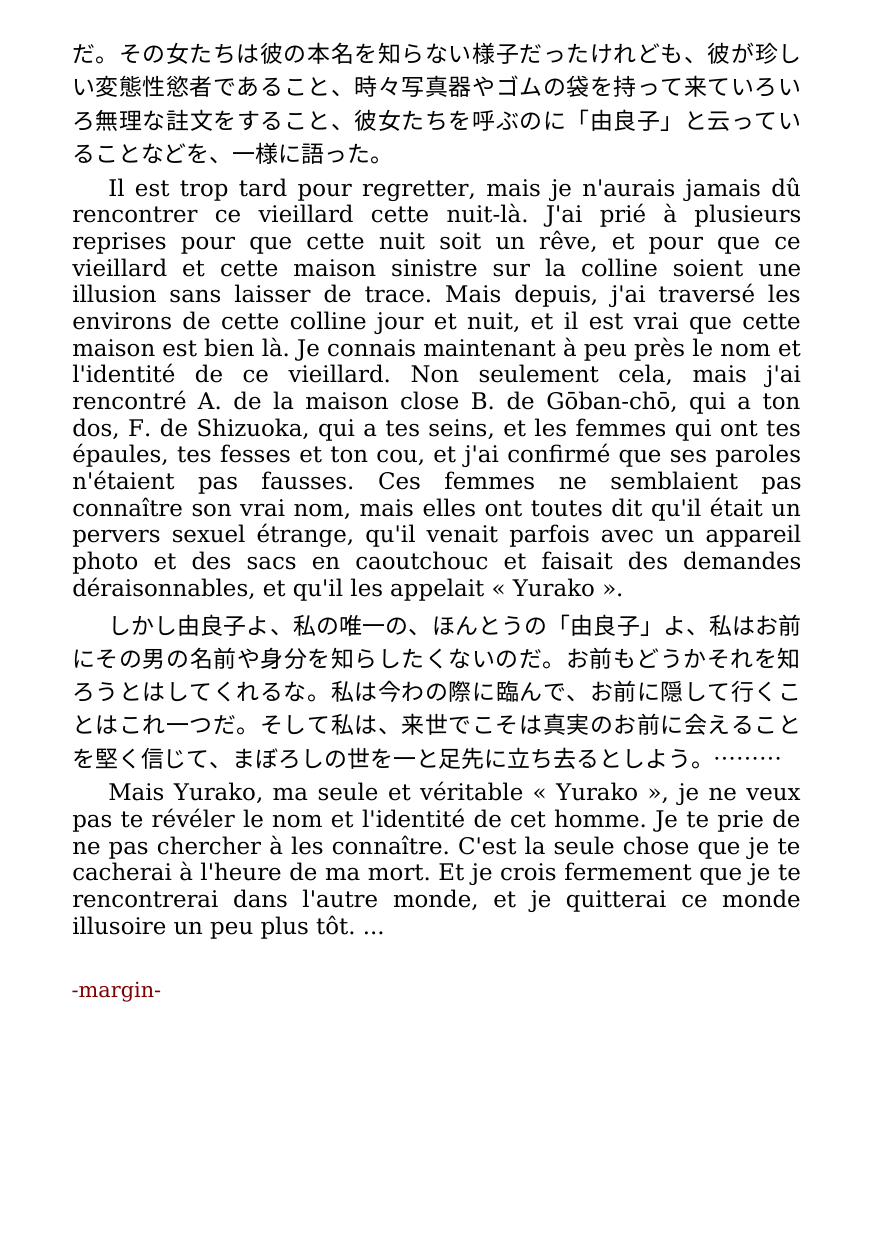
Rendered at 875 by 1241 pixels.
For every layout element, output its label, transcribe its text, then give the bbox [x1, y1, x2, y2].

text Il est trop tard pour regretter, mais je n'aurais jamais dû rencontrer ce vieillard cette nuit-là. J'ai prié à plusieurs reprises pour que cette nuit soit un rêve, et pour que ce vieillard et cette maison sinistre sur la colline soient une illusion sans laisser de trace. Mais depuis, j'ai traversé les environs de cette colline jour et nuit, et il est vrai que cette maison est bien là. Je connais maintenant à peu près le nom et l'identité de ce vieillard. Non seulement cela, mais j'ai rencontré A. de la maison close B. de Gōban-chō, qui a ton dos, F. de Shizuoka, qui a tes seins, et les femmes qui ont tes épaules, tes fesses et ton cou, et j'ai confirmé que ses paroles n'étaient pas fausses. Ces femmes ne semblaient pas connaître son vrai nom, mais elles ont toutes dit qu'il était un pervers sexuel étrange, qu'il venait parfois avec un appareil photo et des sacs en caoutchouc et faisait des demandes déraisonnables, et qu'il les appelait « Yurako ». [72, 175, 802, 602]
text Mais Yurako, ma seule et véritable « Yurako », je ne veux pas te révéler le nom et l'identité de cet homme. Je te prie de ne pas chercher à les connaître. C'est la seule chose que je te cacherai à l'heure de ma mort. Et je crois fermement que je te rencontrerai dans l'autre monde, et je quitterai ce monde illusoire un peu plus tôt. ... [72, 779, 802, 939]
text -margin- [71, 978, 803, 1002]
text しかし由良子よ、私の唯一の、ほんとうの「由良子」よ、私はお前にその男の名前や身分を知らしたくないのだ。お前もどうかそれを知ろうとはしてくれるな。私は今わの際に臨んで、お前に隠して行くことはこれ一つだ。そして私は、来世でこそは真実のお前に会えることを堅く信じて、まぼろしの世を一と足先に立ち去るとしよう。……… [72, 607, 802, 774]
text だ。その女たちは彼の本名を知らない様子だったけれども、彼が珍しい変態性慾者であること、時々写真器やゴムの袋を持って来ていろいろ無理な註文をすること、彼女たちを呼ぶのに「由良子」と云っていることなどを、一様に語った。 [72, 36, 802, 169]
